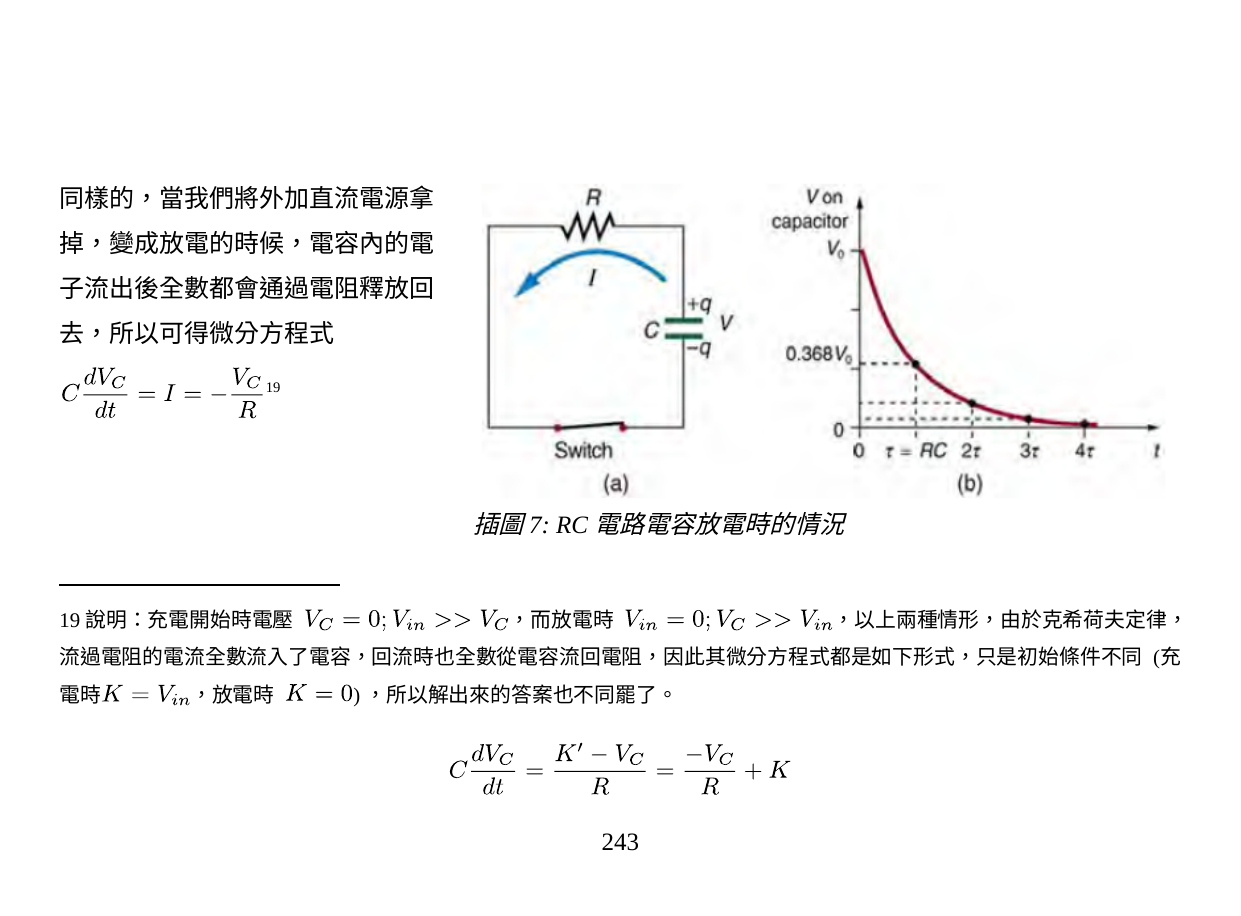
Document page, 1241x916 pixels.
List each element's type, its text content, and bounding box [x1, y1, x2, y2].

text 說明：充電開始時電壓 ，而放電時 ，以上兩種情形，由於克希荷夫定律，流過電阻的電流全數流入了電容，回流時也全數從電容流回電阻，因此其微分方程式都是如下形式，只是初始條件不同 (充電時，放電時 ) ，所以解出來的答案也不同罷了。 [59, 603, 1181, 708]
text 插圖 7: RC 電路電容放電時的情況 [473, 505, 1172, 541]
text 同樣的，當我們將外加直流電源拿掉，變成放電的時候，電容內的電子流出後全數都會通過電阻釋放回去，所以可得微分方程式 [59, 178, 473, 457]
picture [473, 173, 1172, 505]
text [473, 161, 1172, 173]
text [1172, 178, 1181, 457]
